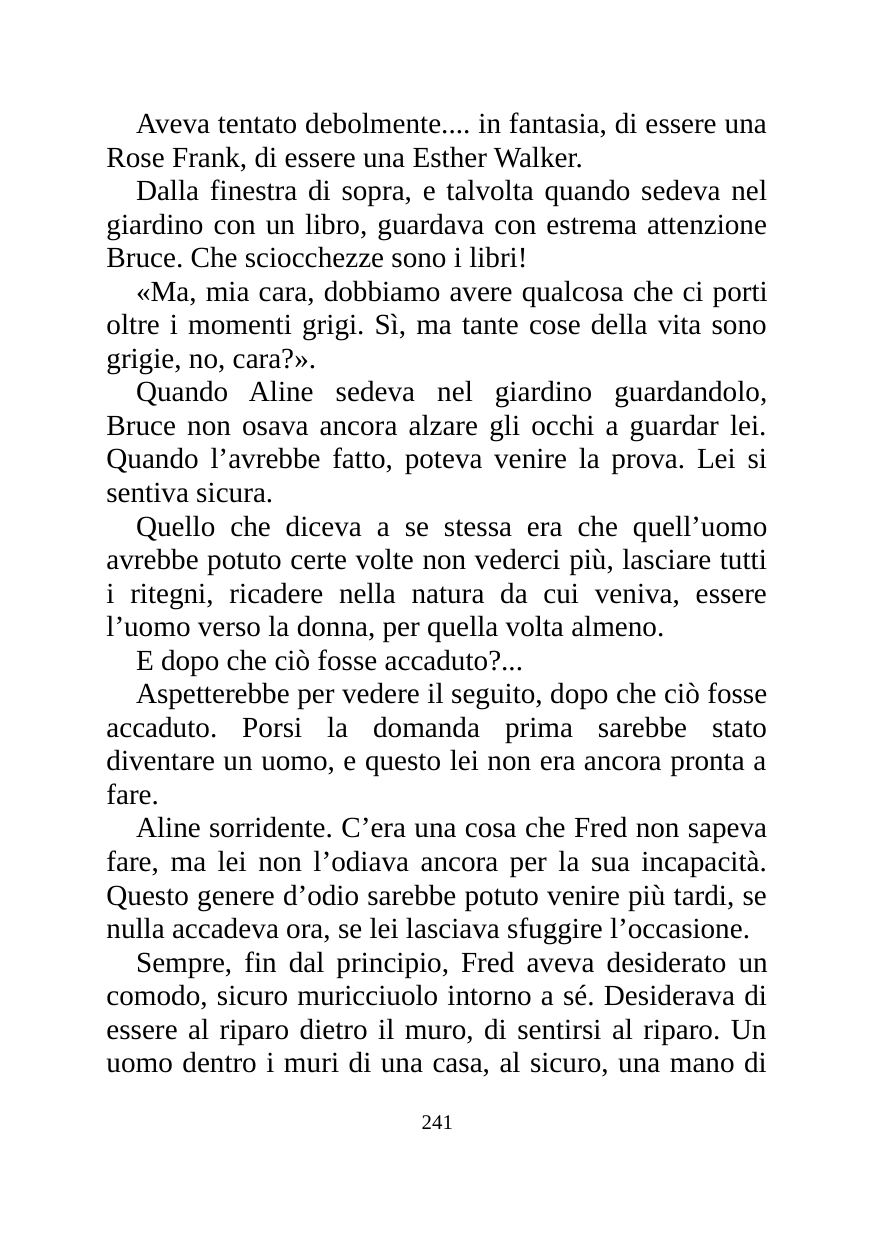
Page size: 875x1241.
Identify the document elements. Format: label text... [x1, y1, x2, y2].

text Aspetterebbe per vedere il seguito, dopo che ciò fosse accaduto. Porsi la domanda prima sarebbe stato diventare un uomo, e questo lei non era ancora pronta a fare. [106, 676, 768, 811]
text Dalla finestra di sopra, e talvolta quando sedeva nel giardino con un libro, guardava con estrema attenzione Bruce. Che sciocchezze sono i libri! [106, 173, 768, 274]
text Sempre, fin dal principio, Fred aveva desiderato un comodo, sicuro muricciuolo intorno a sé. Desiderava di essere al riparo dietro il muro, di sentirsi al riparo. Un uomo dentro i muri di una casa, al sicuro, una mano di [106, 945, 768, 1079]
text Aveva tentato debolmente.... in fantasia, di essere una Rose Frank, di essere una Esther Walker. [106, 106, 768, 173]
text Quando Aline sedeva nel giardino guardandolo, Bruce non osava ancora alzare gli occhi a guardar lei. Quando l’avrebbe fatto, poteva venire la prova. Lei si sentiva sicura. [106, 374, 768, 509]
text «Ma, mia cara, dobbiamo avere qualcosa che ci porti oltre i momenti grigi. Sì, ma tante cose della vita sono grigie, no, cara?». [106, 274, 768, 374]
text Aline sorridente. C’era una cosa che Fred non sapeva fare, ma lei non l’odiava ancora per la sua incapacità. Questo genere d’odio sarebbe potuto venire più tardi, se nulla accadeva ora, se lei lasciava sfuggire l’occasione. [106, 811, 768, 945]
text E dopo che ciò fosse accaduto?... [106, 643, 768, 676]
text Quello che diceva a se stessa era che quell’uomo avrebbe potuto certe volte non vederci più, lasciare tutti i ritegni, ricadere nella natura da cui veniva, essere l’uomo verso la donna, per quella volta almeno. [106, 509, 768, 643]
